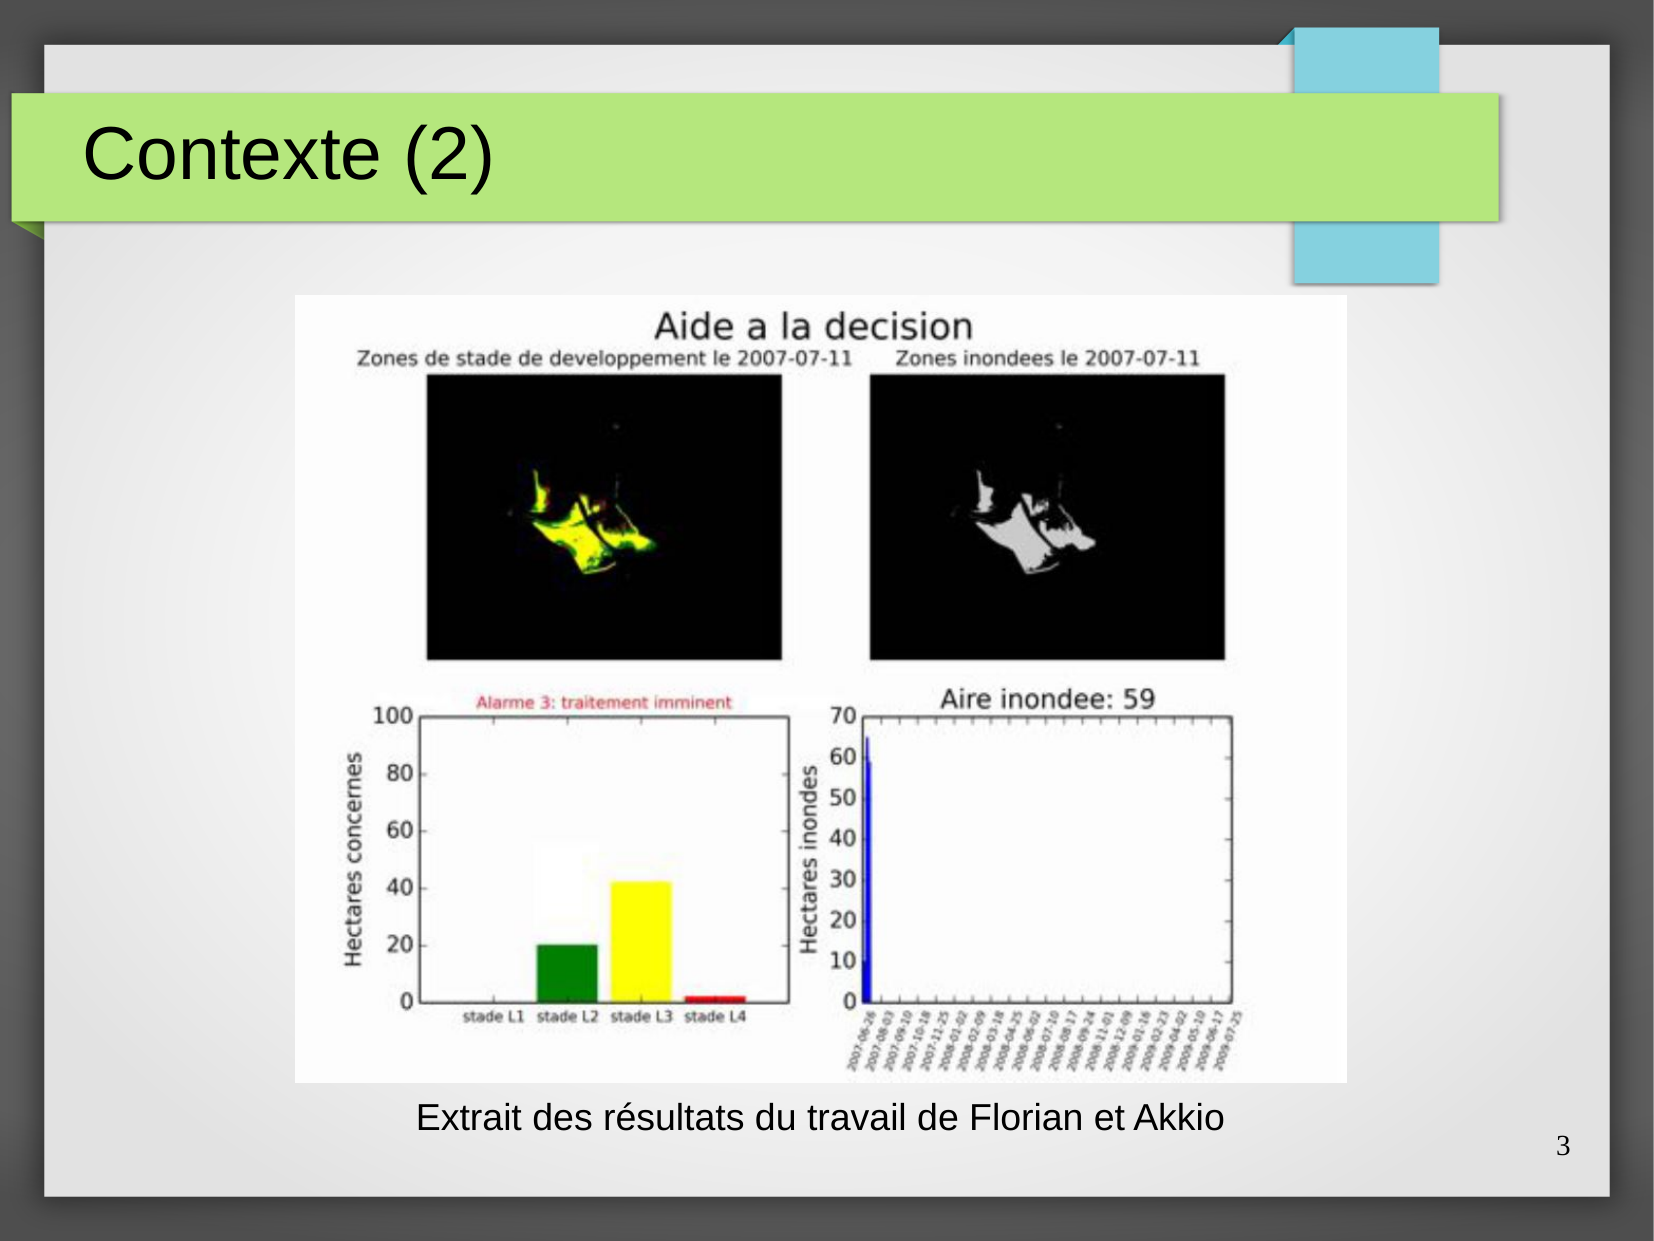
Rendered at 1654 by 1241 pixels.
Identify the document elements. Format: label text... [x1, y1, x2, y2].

picture [0, 0, 1654, 1241]
title Contexte (2) [82, 94, 1264, 213]
text_box Extrait des résultats du travail de Florian et Akkio [400, 1088, 1241, 1146]
